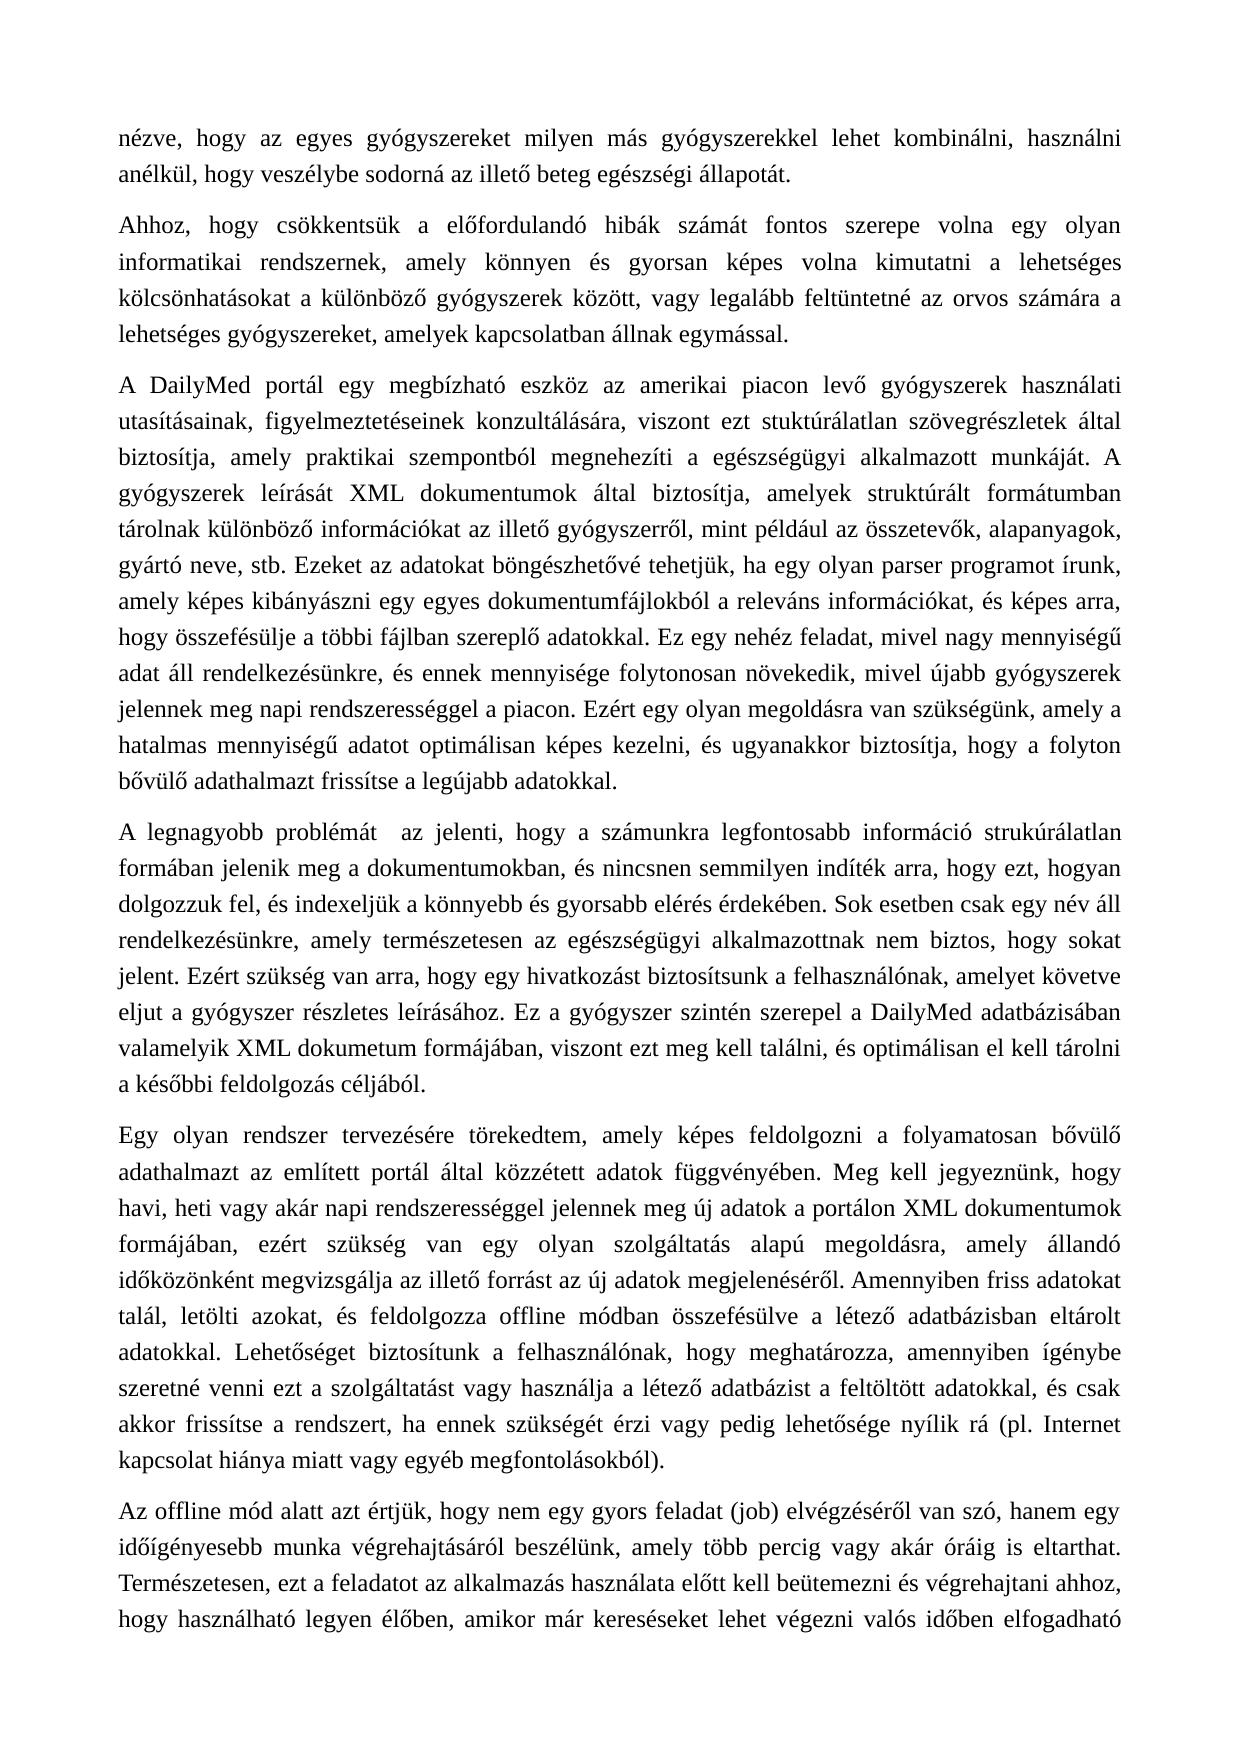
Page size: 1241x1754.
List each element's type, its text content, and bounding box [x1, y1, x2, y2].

text Egy olyan rendszer tervezésére törekedtem, amely képes feldolgozni a folyamatosan bővülő adathalmazt az említett portál által közzétett adatok függvényében. Meg kell jegyeznünk, hogy havi, heti vagy akár napi rendszerességgel jelennek meg új adatok a portálon XML dokumentumok formájában, ezért szükség van egy olyan szolgáltatás alapú megoldásra, amely állandó időközönként megvizsgálja az illető forrást az új adatok megjelenéséről. Amennyiben friss adatokat talál, letölti azokat, és feldolgozza offline módban összefésülve a létező adatbázisban eltárolt adatokkal. Lehetőséget biztosítunk a felhasználónak, hogy meghatározza, amennyiben ígénybe szeretné venni ezt a szolgáltatást vagy használja a létező adatbázist a feltöltött adatokkal, és csak akkor frissítse a rendszert, ha ennek szükségét érzi vagy pedig lehetősége nyílik rá (pl. Internet kapcsolat hiánya miatt vagy egyéb megfontolásokból). [118, 1115, 1122, 1476]
text Ahhoz, hogy csökkentsük a előfordulandó hibák számát fontos szerepe volna egy olyan informatikai rendszernek, amely könnyen és gyorsan képes volna kimutatni a lehetséges kölcsönhatásokat a különböző gyógyszerek között, vagy legalább feltüntetné az orvos számára a lehetséges gyógyszereket, amelyek kapcsolatban állnak egymással. [118, 205, 1122, 349]
text Az offline mód alatt azt értjük, hogy nem egy gyors feladat (job) elvégzéséről van szó, hanem egy időígényesebb munka végrehajtásáról beszélünk, amely több percig vagy akár óráig is eltarthat. Természetesen, ezt a feladatot az alkalmazás használata előtt kell beütemezni és végrehajtani ahhoz, hogy használható legyen élőben, amikor már kereséseket lehet végezni valós időben elfogadható [118, 1491, 1122, 1635]
text A DailyMed portál egy megbízható eszköz az amerikai piacon levő gyógyszerek használati utasításainak, figyelmeztetéseinek konzultálására, viszont ezt stuktúrálatlan szövegrészletek által biztosítja, amely praktikai szempontból megnehezíti a egészségügyi alkalmazott munkáját. A gyógyszerek leírását XML dokumentumok által biztosítja, amelyek struktúrált formátumban tárolnak különböző információkat az illető gyógyszerről, mint például az összetevők, alapanyagok, gyártó neve, stb. Ezeket az adatokat böngészhetővé tehetjük, ha egy olyan parser programot írunk, amely képes kibányászni egy egyes dokumentumfájlokból a releváns információkat, és képes arra, hogy összefésülje a többi fájlban szereplő adatokkal. Ez egy nehéz feladat, mivel nagy mennyiségű adat áll rendelkezésünkre, és ennek mennyisége folytonosan növekedik, mivel újabb gyógyszerek jelennek meg napi rendszerességgel a piacon. Ezért egy olyan megoldásra van szükségünk, amely a hatalmas mennyiségű adatot optimálisan képes kezelni, és ugyanakkor biztosítja, hogy a folyton bővülő adathalmazt frissítse a legújabb adatokkal. [118, 364, 1122, 797]
text A legnagyobb problémát az jelenti, hogy a számunkra legfontosabb információ strukúrálatlan formában jelenik meg a dokumentumokban, és nincsnen semmilyen indíték arra, hogy ezt, hogyan dolgozzuk fel, és indexeljük a könnyebb és gyorsabb elérés érdekében. Sok esetben csak egy név áll rendelkezésünkre, amely természetesen az egészségügyi alkalmazottnak nem biztos, hogy sokat jelent. Ezért szükség van arra, hogy egy hivatkozást biztosítsunk a felhasználónak, amelyet követve eljut a gyógyszer részletes leírásához. Ez a gyógyszer szintén szerepel a DailyMed adatbázisában valamelyik XML dokumetum formájában, viszont ezt meg kell találni, és optimálisan el kell tárolni a későbbi feldolgozás céljából. [118, 812, 1122, 1100]
text nézve, hogy az egyes gyógyszereket milyen más gyógyszerekkel lehet kombinálni, használni anélkül, hogy veszélybe sodorná az illető beteg egészségi állapotát. [118, 118, 1122, 190]
